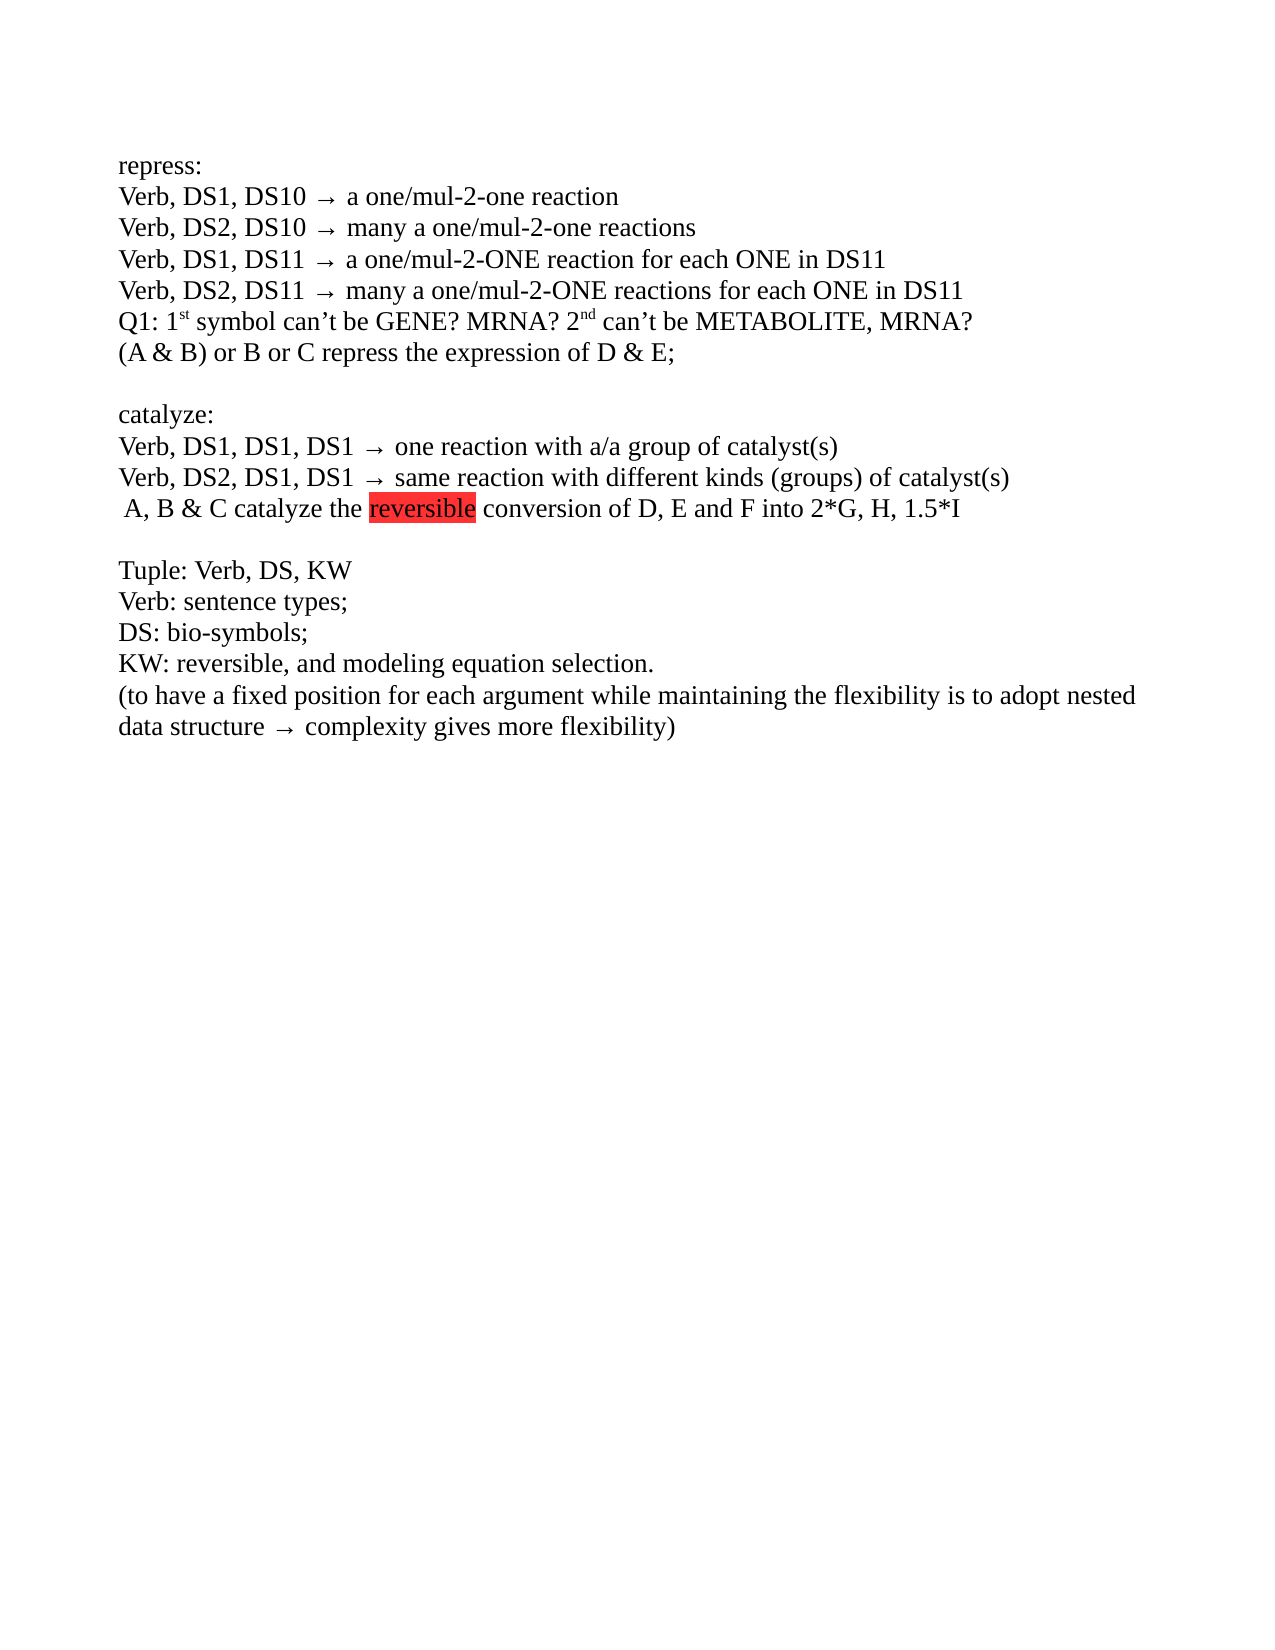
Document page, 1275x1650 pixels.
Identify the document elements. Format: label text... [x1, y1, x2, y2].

text Q1: 1st symbol can’t be GENE? MRNA? 2nd can’t be METABOLITE, MRNA? [118, 305, 1157, 336]
text Verb, DS2, DS10 → many a one/mul-2-one reactions [118, 212, 1157, 243]
text DS: bio-symbols; [118, 616, 1157, 648]
text A, B & C catalyze the reversible conversion of D, E and F into 2*G, H, 1.5*I [118, 492, 1157, 523]
text Verb, DS2, DS11 → many a one/mul-2-ONE reactions for each ONE in DS11 [118, 274, 1157, 305]
text Verb, DS1, DS11 → a one/mul-2-ONE reaction for each ONE in DS11 [118, 243, 1157, 274]
text Verb, DS1, DS1, DS1 → one reaction with a/a group of catalyst(s) [118, 429, 1157, 461]
text Tuple: Verb, DS, KW [118, 554, 1157, 585]
text Verb, DS2, DS1, DS1 → same reaction with different kinds (groups) of catalyst(s) [118, 461, 1157, 492]
text KW: reversible, and modeling equation selection. [118, 648, 1157, 679]
text Verb, DS1, DS10 → a one/mul-2-one reaction [118, 180, 1157, 212]
text Verb: sentence types; [118, 585, 1157, 616]
text catalyze: [118, 398, 1157, 429]
text (to have a fixed position for each argument while maintaining the flexibility is to adopt nested data structure → complexity gives more flexibility) [118, 679, 1157, 741]
text (A & B) or B or C repress the expression of D & E; [118, 336, 1157, 367]
text repress: [118, 149, 1157, 180]
